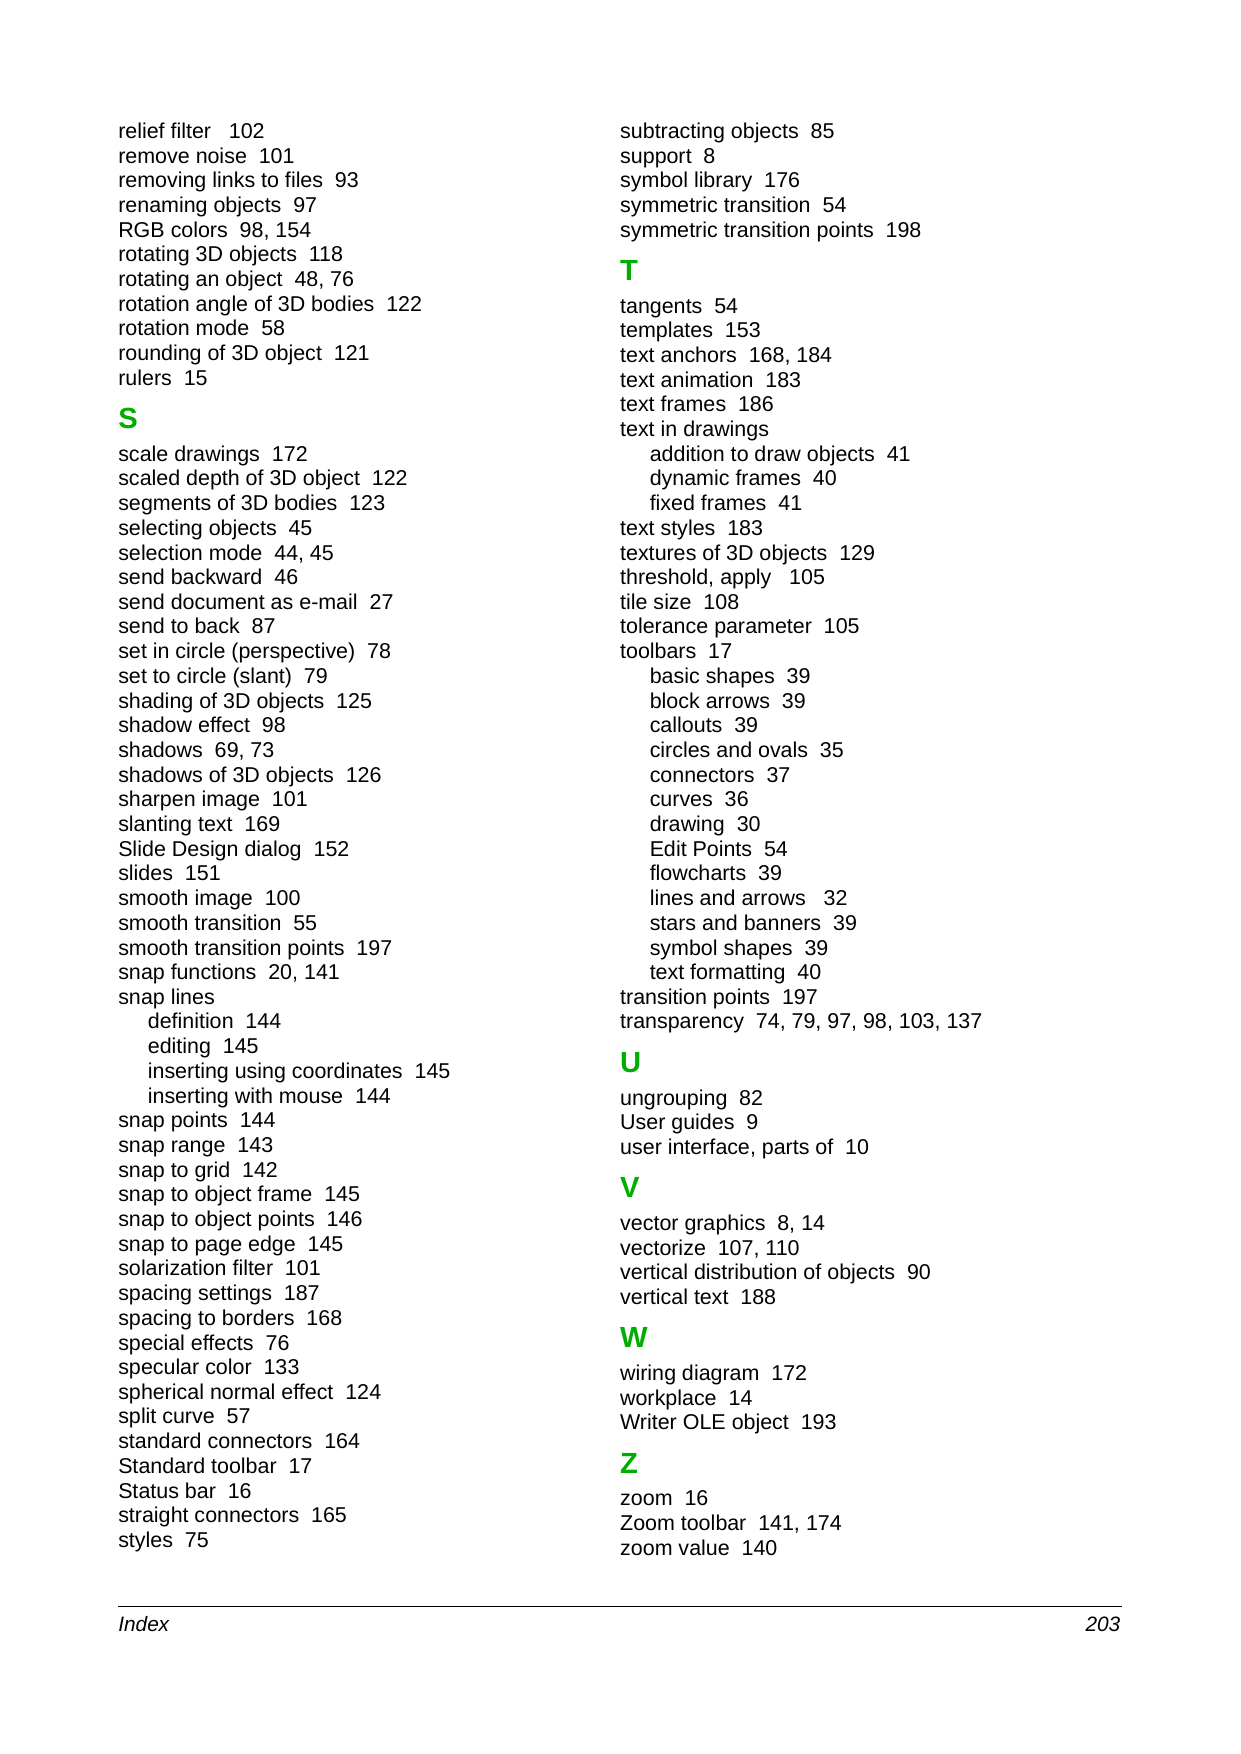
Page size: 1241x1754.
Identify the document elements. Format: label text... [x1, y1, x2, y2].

text spherical normal effect 124 [118, 1379, 620, 1404]
text symmetric transition 54 [620, 192, 1122, 217]
text slanting text 169 [118, 811, 620, 836]
text rotating an object 48, 76 [118, 266, 620, 291]
text sharpen image 101 [118, 787, 620, 811]
text rulers 15 [118, 365, 620, 390]
text shadows 69, 73 [118, 737, 620, 762]
text circles and ovals 35 [649, 737, 1122, 762]
text slides 151 [118, 861, 620, 885]
text snap lines [118, 984, 620, 1009]
text text animation 183 [620, 367, 1122, 392]
text definition 144 [148, 1009, 620, 1033]
text flowcharts 39 [649, 861, 1122, 885]
text text frames 186 [620, 392, 1122, 416]
text textures of 3D objects 129 [620, 540, 1122, 564]
text Standard toolbar 17 [118, 1453, 620, 1478]
text tolerance parameter 105 [620, 614, 1122, 638]
text rounding of 3D object 121 [118, 340, 620, 365]
text smooth transition 55 [118, 910, 620, 935]
text inserting using coordinates 145 [148, 1058, 620, 1083]
text inserting with mouse 144 [148, 1083, 620, 1107]
text User guides 9 [620, 1109, 1122, 1134]
text block arrows 39 [649, 688, 1122, 712]
text smooth image 100 [118, 885, 620, 910]
text spacing to borders 168 [118, 1305, 620, 1330]
text renaming objects 97 [118, 192, 620, 217]
text zoom 16 [620, 1485, 1122, 1510]
text snap to object frame 145 [118, 1182, 620, 1206]
text straight connectors 165 [118, 1502, 620, 1527]
text zoom value 140 [620, 1535, 1122, 1559]
text specular color 133 [118, 1354, 620, 1379]
text send backward 46 [118, 564, 620, 589]
text vector graphics 8, 14 [620, 1210, 1122, 1235]
text snap to object points 146 [118, 1206, 620, 1231]
text Writer OLE object 193 [620, 1409, 1122, 1434]
text fixed frames 41 [649, 490, 1122, 515]
text remove noise 101 [118, 143, 620, 167]
text transparency 74, 79, 97, 98, 103, 137 [620, 1009, 1122, 1033]
text dynamic frames 40 [649, 466, 1122, 490]
text threshold, apply 105 [620, 564, 1122, 589]
text Z [620, 1446, 1122, 1479]
text RGB colors 98, 154 [118, 217, 620, 242]
text send to back 87 [118, 614, 620, 638]
text snap points 144 [118, 1107, 620, 1132]
text scaled depth of 3D object 122 [118, 466, 620, 490]
text styles 75 [118, 1527, 620, 1552]
text snap to page edge 145 [118, 1231, 620, 1256]
text segments of 3D bodies 123 [118, 490, 620, 515]
text V [620, 1171, 1122, 1204]
text shading of 3D objects 125 [118, 688, 620, 712]
text connectors 37 [649, 762, 1122, 787]
text text formatting 40 [649, 959, 1122, 984]
text spacing settings 187 [118, 1280, 620, 1305]
text text anchors 168, 184 [620, 342, 1122, 367]
text text styles 183 [620, 515, 1122, 540]
text symmetric transition points 198 [620, 217, 1122, 242]
text Slide Design dialog 152 [118, 836, 620, 861]
text shadows of 3D objects 126 [118, 762, 620, 787]
text shadow effect 98 [118, 712, 620, 737]
text W [620, 1321, 1122, 1354]
text T [620, 253, 1122, 287]
text relief filter 102 [118, 118, 620, 143]
text set to circle (slant) 79 [118, 663, 620, 688]
text smooth transition points 197 [118, 935, 620, 959]
text drawing 30 [649, 811, 1122, 836]
text special effects 76 [118, 1330, 620, 1354]
text solarization filter 101 [118, 1256, 620, 1280]
text templates 153 [620, 317, 1122, 342]
text vertical distribution of objects 90 [620, 1259, 1122, 1284]
text editing 145 [148, 1033, 620, 1058]
text selection mode 44, 45 [118, 540, 620, 564]
text Edit Points 54 [649, 836, 1122, 861]
text split curve 57 [118, 1404, 620, 1428]
text S [118, 401, 620, 435]
text Zoom toolbar 141, 174 [620, 1510, 1122, 1535]
text vectorize 107, 110 [620, 1235, 1122, 1259]
text text in drawings [620, 416, 1122, 441]
text vertical text 188 [620, 1284, 1122, 1309]
text lines and arrows 32 [649, 885, 1122, 910]
text curves 36 [649, 787, 1122, 811]
text standard connectors 164 [118, 1428, 620, 1453]
text rotating 3D objects 118 [118, 242, 620, 266]
text transition points 197 [620, 984, 1122, 1009]
text snap to grid 142 [118, 1157, 620, 1182]
text user interface, parts of 10 [620, 1134, 1122, 1159]
text rotation angle of 3D bodies 122 [118, 291, 620, 316]
text support 8 [620, 143, 1122, 167]
text addition to draw objects 41 [649, 441, 1122, 466]
text removing links to files 93 [118, 167, 620, 192]
text snap range 143 [118, 1132, 620, 1157]
text workplace 14 [620, 1385, 1122, 1409]
text basic shapes 39 [649, 663, 1122, 688]
text callouts 39 [649, 712, 1122, 737]
text scale drawings 172 [118, 441, 620, 466]
text Status bar 16 [118, 1478, 620, 1502]
text tangents 54 [620, 293, 1122, 317]
text ungrouping 82 [620, 1085, 1122, 1109]
text wiring diagram 172 [620, 1360, 1122, 1385]
text send document as e-mail 27 [118, 589, 620, 614]
text set in circle (perspective) 78 [118, 638, 620, 663]
text symbol shapes 39 [649, 935, 1122, 959]
text U [620, 1045, 1122, 1079]
text stars and banners 39 [649, 910, 1122, 935]
text tile size 108 [620, 589, 1122, 614]
text rotation mode 58 [118, 316, 620, 340]
text symbol library 176 [620, 167, 1122, 192]
text selecting objects 45 [118, 515, 620, 540]
text toolbars 17 [620, 638, 1122, 663]
text snap functions 20, 141 [118, 959, 620, 984]
text subtracting objects 85 [620, 118, 1122, 143]
